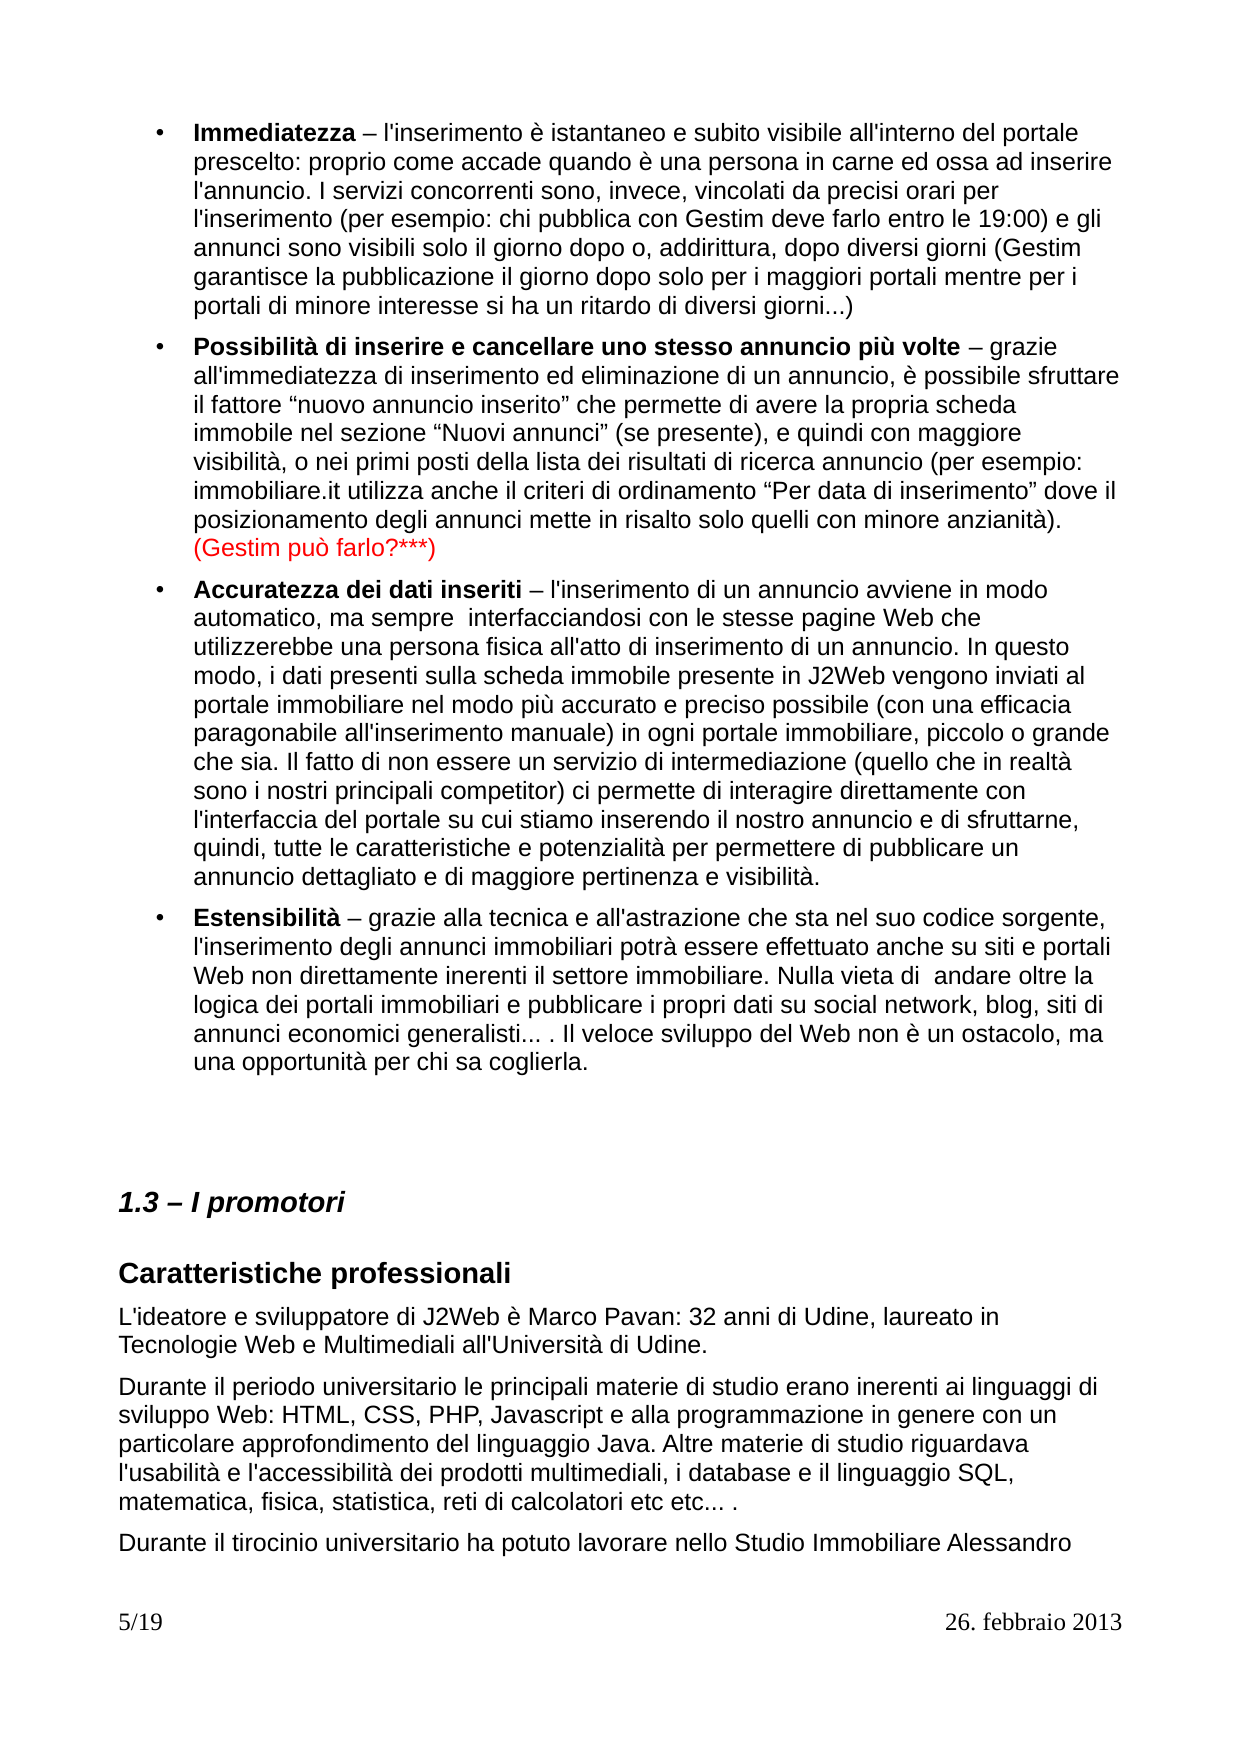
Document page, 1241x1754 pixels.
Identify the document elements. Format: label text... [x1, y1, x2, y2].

list Accuratezza dei dati inseriti – l'inserimento di un annuncio avviene in modo automatico, ma sempre interfacciandosi con le stesse pagine Web che utilizzerebbe una persona fisica all'atto di inserimento di un annuncio. In questo modo, i dati presenti sulla scheda immobile presente in J2Web vengono inviati al portale immobiliare nel modo più accurato e preciso possibile (con una efficacia paragonabile all'inserimento manuale) in ogni portale immobiliare, piccolo o grande che sia. Il fatto di non essere un servizio di intermediazione (quello che in realtà sono i nostri principali competitor) ci permette di interagire direttamente con l'interfaccia del portale su cui stiamo inserendo il nostro annuncio e di sfruttarne, quindi, tutte le caratteristiche e potenzialità per permettere di pubblicare un annuncio dettagliato e di maggiore pertinenza e visibilità. [156, 574, 1122, 891]
subtitle Caratteristiche professionali [118, 1256, 1122, 1289]
subtitle 1.3 – I promotori [118, 1184, 1122, 1218]
list Estensibilità – grazie alla tecnica e all'astrazione che sta nel suo codice sorgente, l'inserimento degli annunci immobiliari potrà essere effettuato anche su siti e portali Web non direttamente inerenti il settore immobiliare. Nulla vieta di andare oltre la logica dei portali immobiliari e pubblicare i propri dati su social network, blog, siti di annunci economici generalisti... . Il veloce sviluppo del Web non è un ostacolo, ma una opportunità per chi sa coglierla. [156, 903, 1122, 1076]
list Possibilità di inserire e cancellare uno stesso annuncio più volte – grazie all'immediatezza di inserimento ed eliminazione di un annuncio, è possibile sfruttare il fattore “nuovo annuncio inserito” che permette di avere la propria scheda immobile nel sezione “Nuovi annunci” (se presente), e quindi con maggiore visibilità, o nei primi posti della lista dei risultati di ricerca annuncio (per esempio: immobiliare.it utilizza anche il criteri di ordinamento “Per data di inserimento” dove il posizionamento degli annunci mette in risalto solo quelli con minore anzianità). (Gestim può farlo?***) [156, 332, 1122, 562]
text Durante il periodo universitario le principali materie di studio erano inerenti ai linguaggi di sviluppo Web: HTML, CSS, PHP, Javascript e alla programmazione in genere con un particolare approfondimento del linguaggio Java. Altre materie di studio riguardava l'usabilità e l'accessibilità dei prodotti multimediali, i database e il linguaggio SQL, matematica, fisica, statistica, reti di calcolatori etc etc... . [118, 1372, 1122, 1515]
text L'ideatore e sviluppatore di J2Web è Marco Pavan: 32 anni di Udine, laureato in Tecnologie Web e Multimediali all'Università di Udine. [118, 1302, 1122, 1359]
text Durante il tirocinio universitario ha potuto lavorare nello Studio Immobiliare Alessandro [118, 1528, 1122, 1557]
list Immediatezza – l'inserimento è istantaneo e subito visibile all'interno del portale prescelto: proprio come accade quando è una persona in carne ed ossa ad inserire l'annuncio. I servizi concorrenti sono, invece, vincolati da precisi orari per l'inserimento (per esempio: chi pubblica con Gestim deve farlo entro le 19:00) e gli annunci sono visibili solo il giorno dopo o, addirittura, dopo diversi giorni (Gestim garantisce la pubblicazione il giorno dopo solo per i maggiori portali mentre per i portali di minore interesse si ha un ritardo di diversi giorni...) [156, 118, 1122, 319]
